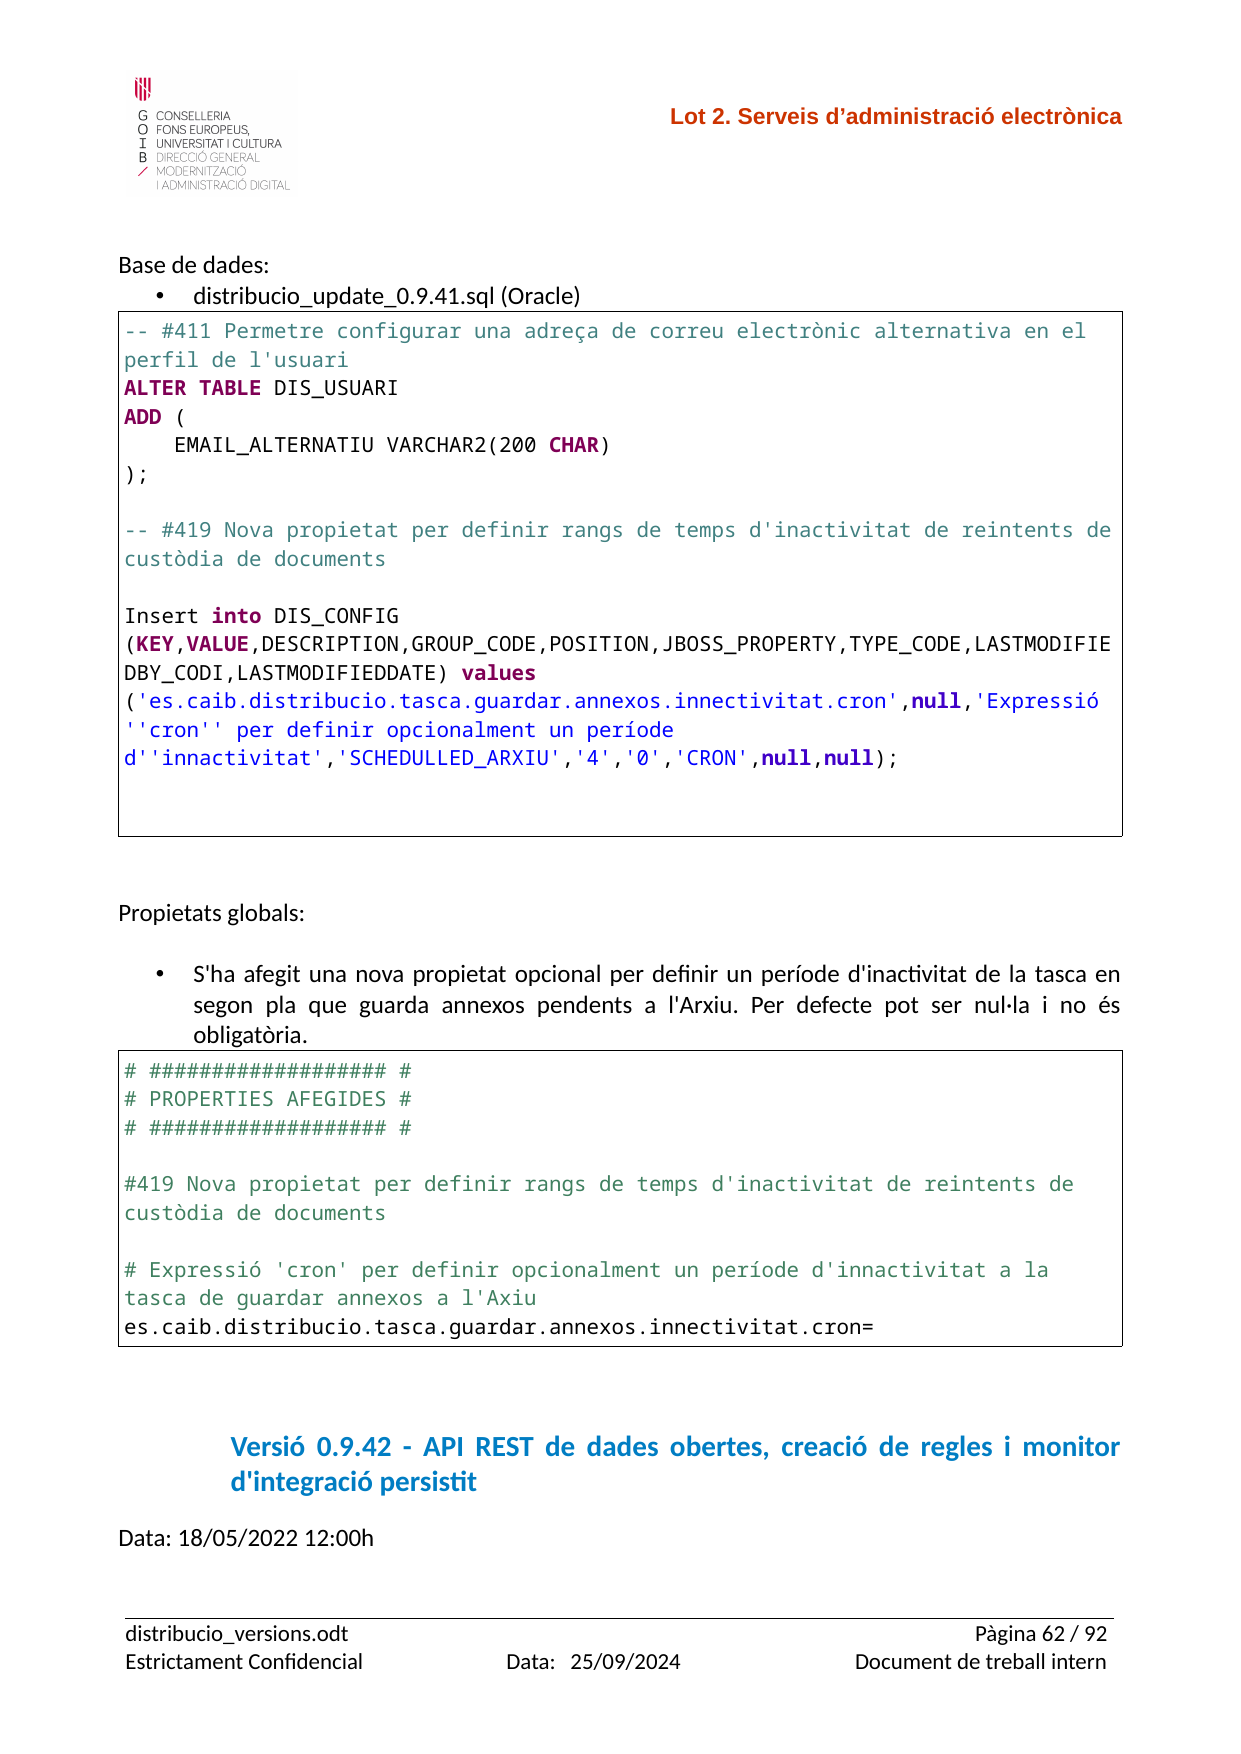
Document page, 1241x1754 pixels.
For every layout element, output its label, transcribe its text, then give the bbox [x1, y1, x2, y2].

text Base de dades: [118, 250, 1122, 280]
subtitle Versió 0.9.42 - API REST de dades obertes, creació de regles i monitor d'integració persistit [153, 1428, 1122, 1499]
list S'ha afegit una nova propietat opcional per definir un període d'inactivitat de la tasca en segon pla que guarda annexos pendents a l'Arxiu. Per defecte pot ser nul·la i no és obligatòria. [156, 958, 1122, 1050]
picture [126, 70, 299, 197]
text Data: 18/05/2022 12:00h [118, 1523, 1122, 1553]
table_header -- #411 Permetre configurar una adreça de correu electrònic alternativa en el perfil de l'usuari ALTER TABLE DIS_USUARI ADD ( EMAIL_ALTERNATIU VARCHAR2(200 CHAR) ); -- #419 Nova propietat per definir rangs de temps d'inactivitat de reintents de custòdia de documents Insert into DIS_CONFIG (KEY,VALUE,DESCRIPTION,GROUP_CODE,POSITION,JBOSS_PROPERTY,TYPE_CODE,LASTMODIFIEDBY_CODI,LASTMODIFIEDDATE) values ('es.caib.distribucio.tasca.guardar.annexos.innectivitat.cron',null,'Expressió ''cron'' per definir opcionalment un període d''innactivitat','SCHEDULLED_ARXIU','4','0','CRON',null,null); [119, 312, 1122, 836]
list distribucio_update_0.9.41.sql (Oracle) [156, 280, 1122, 311]
table_header # ################### # # PROPERTIES AFEGIDES # # ################### # #419 Nova propietat per definir rangs de temps d'inactivitat de reintents de custòdia de documents # Expressió 'cron' per definir opcionalment un període d'innactivitat a la tasca de guardar annexos a l'Axiu es.caib.distribucio.tasca.guardar.annexos.innectivitat.cron= [119, 1051, 1122, 1346]
text Propietats globals: [118, 897, 1122, 928]
